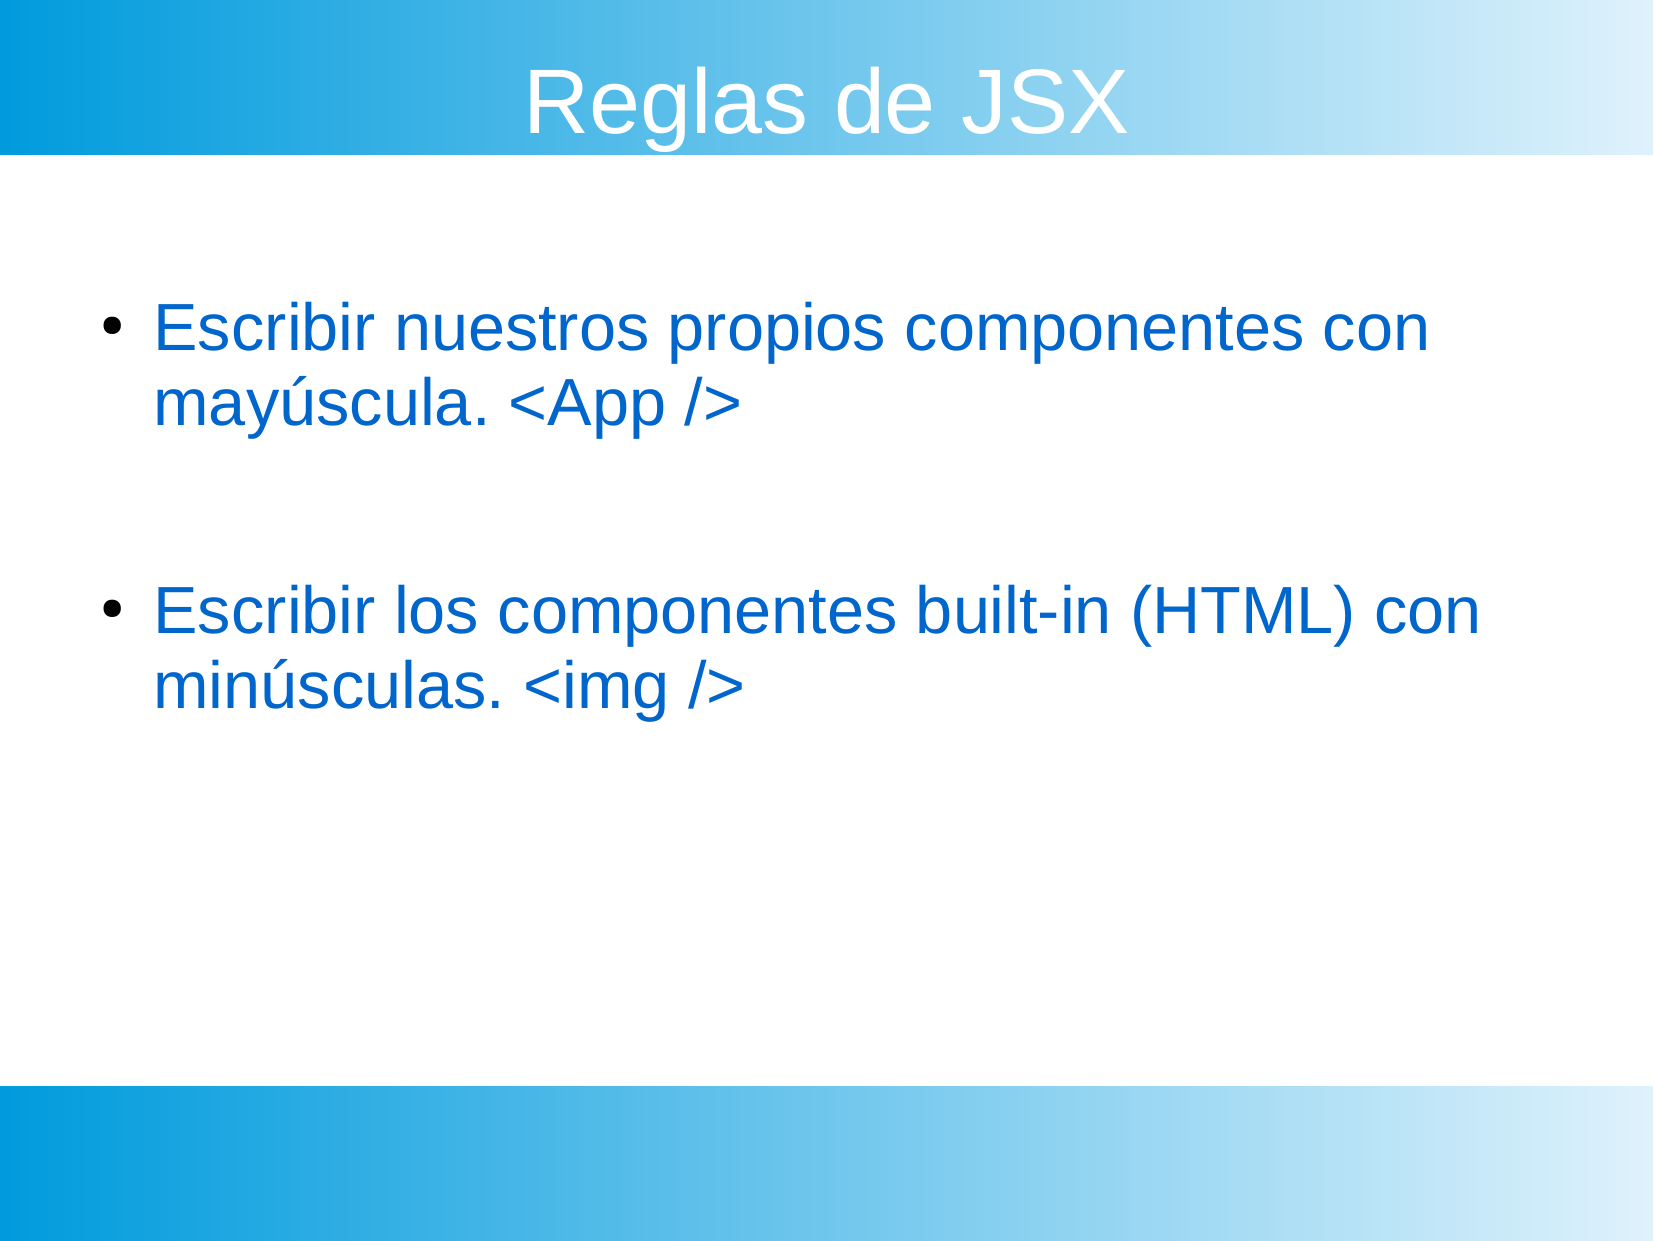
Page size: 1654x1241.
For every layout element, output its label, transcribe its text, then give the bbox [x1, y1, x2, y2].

list Escribir nuestros propios componentes con mayúscula. <App /> Escribir los componentes built-in (HTML) con minúsculas. <img /> [82, 290, 1571, 1010]
title Reglas de JSX [82, 49, 1571, 155]
